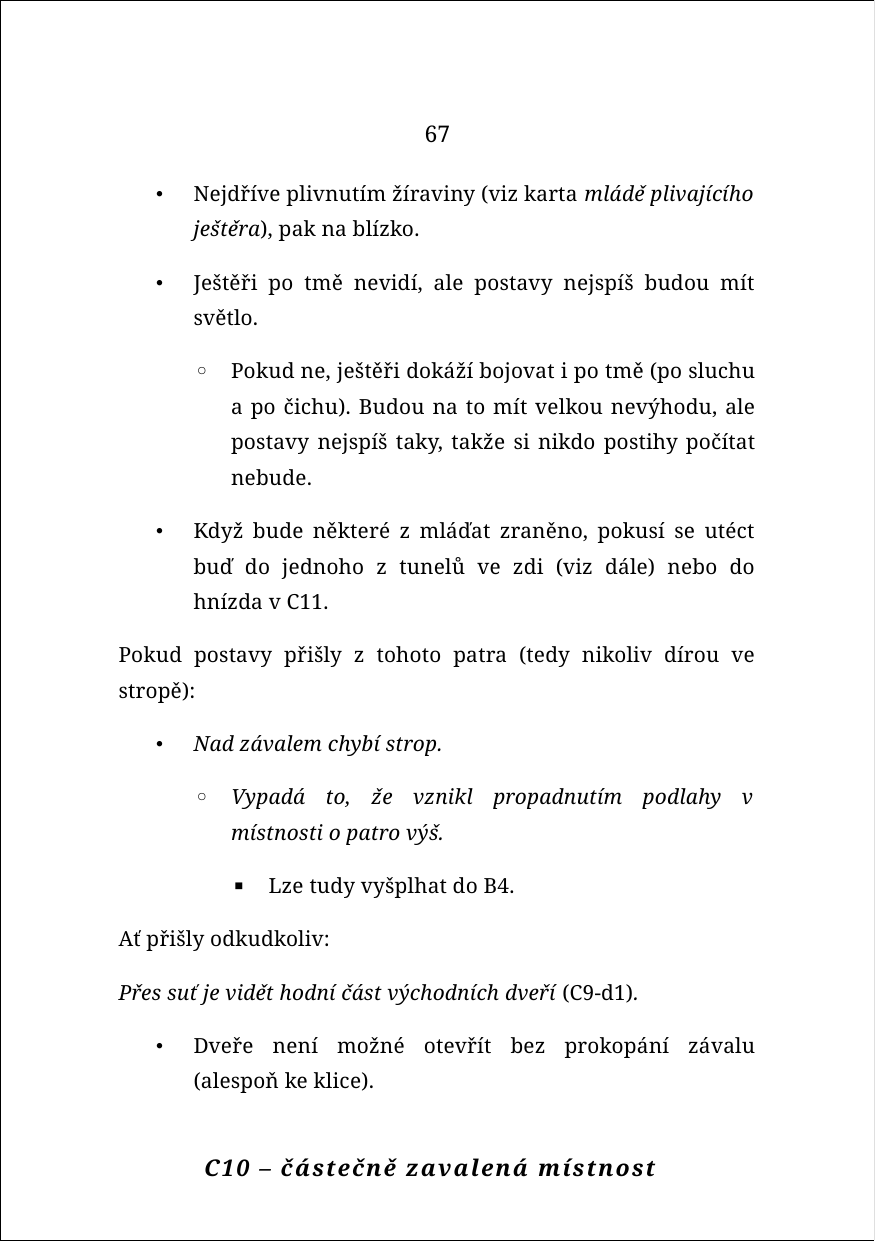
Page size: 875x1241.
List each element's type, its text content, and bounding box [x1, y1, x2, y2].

text Přes suť je vidět hodní část východních dveří (C9-d1). [118, 978, 756, 1006]
list Lze tudy vyšplhat do B4. [231, 871, 756, 900]
text Pokud postavy přišly z tohoto patra (tedy nikoliv dírou ve stropě): [118, 641, 756, 704]
list Dveře není možné otevřít bez prokopání závalu (alespoň ke klice). [156, 1031, 756, 1095]
list Vypadá to, že vznikl propadnutím podlahy v místnosti o patro výš. [193, 782, 756, 846]
list Když bude některé z mláďat zraněno, pokusí se utéct buď do jednoho z tunelů ve zdi (viz dále) nebo do hnízda v C11. [156, 516, 756, 616]
list Nad závalem chybí strop. [156, 729, 756, 758]
list Nejdříve plivnutím žíraviny (viz karta mládě plivajícího ještěra), pak na blízko. [156, 179, 756, 243]
list Pokud ne, ještěři dokáží bojovat i po tmě (po sluchu a po čichu). Budou na to mít velkou nevýhodu, ale postavy nejspíš taky, takže si nikdo postihy počítat nebude. [193, 356, 756, 491]
list Ještěři po tmě nevidí, ale postavy nejspíš budou mít světlo. [156, 268, 756, 332]
text Ať přišly odkudkoliv: [118, 924, 756, 953]
